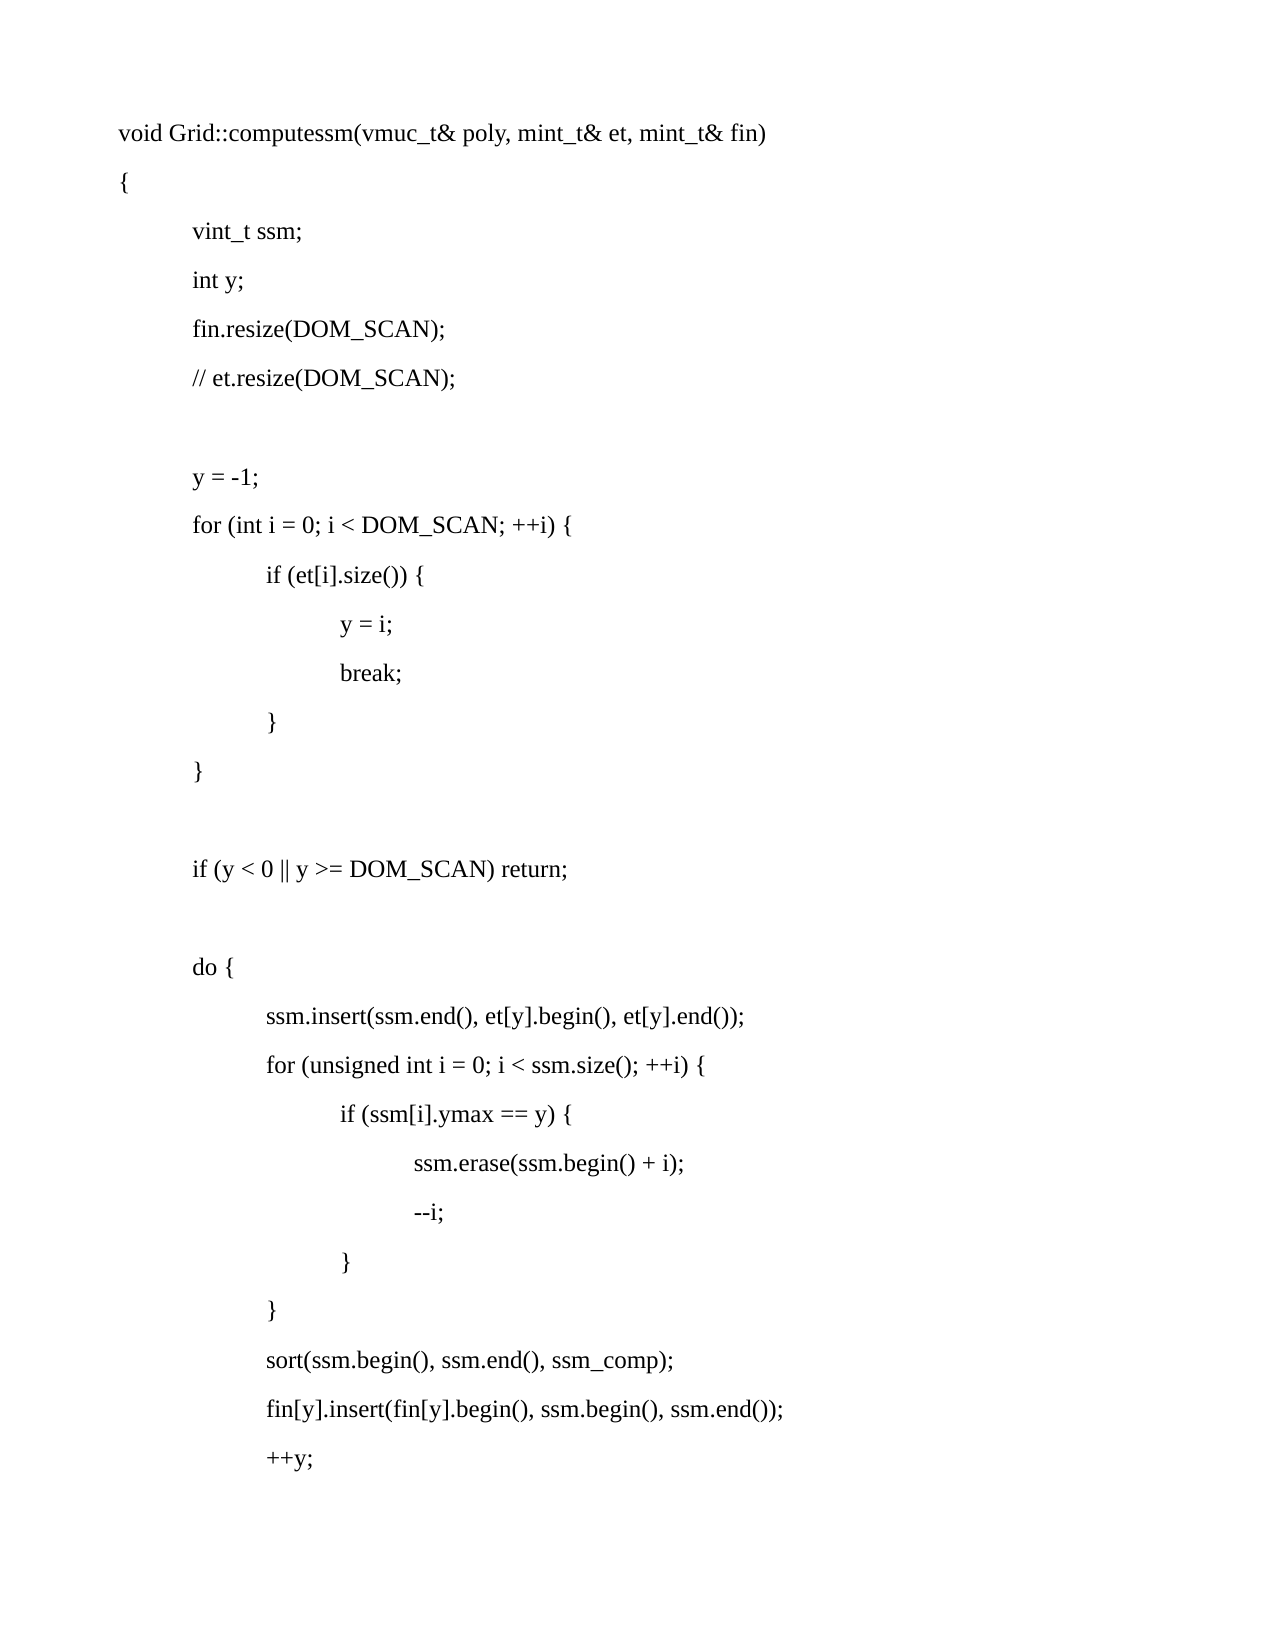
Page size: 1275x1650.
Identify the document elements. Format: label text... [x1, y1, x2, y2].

text --i; [118, 1197, 1157, 1226]
text } [118, 1247, 1157, 1275]
text if (ssm[i].ymax == y) { [118, 1099, 1157, 1128]
text } [118, 756, 1157, 785]
text if (y < 0 || y >= DOM_SCAN) return; [118, 854, 1157, 883]
text ssm.erase(ssm.begin() + i); [118, 1148, 1157, 1177]
text for (int i = 0; i < DOM_SCAN; ++i) { [118, 511, 1157, 539]
text for (unsigned int i = 0; i < ssm.size(); ++i) { [118, 1050, 1157, 1079]
text vint_t ssm; [118, 216, 1157, 245]
text } [118, 707, 1157, 736]
text { [118, 167, 1157, 196]
text do { [118, 952, 1157, 981]
text } [118, 1296, 1157, 1324]
text void Grid::computessm(vmuc_t& poly, mint_t& et, mint_t& fin) [118, 118, 1157, 147]
text ++y; [118, 1443, 1157, 1472]
text y = -1; [118, 462, 1157, 490]
text break; [118, 658, 1157, 687]
text sort(ssm.begin(), ssm.end(), ssm_comp); [118, 1345, 1157, 1373]
text if (et[i].size()) { [118, 560, 1157, 588]
text fin.resize(DOM_SCAN); [118, 314, 1157, 343]
text // et.resize(DOM_SCAN); [118, 363, 1157, 392]
text y = i; [118, 609, 1157, 637]
text int y; [118, 265, 1157, 294]
text ssm.insert(ssm.end(), et[y].begin(), et[y].end()); [118, 1001, 1157, 1030]
text fin[y].insert(fin[y].begin(), ssm.begin(), ssm.end()); [118, 1394, 1157, 1422]
